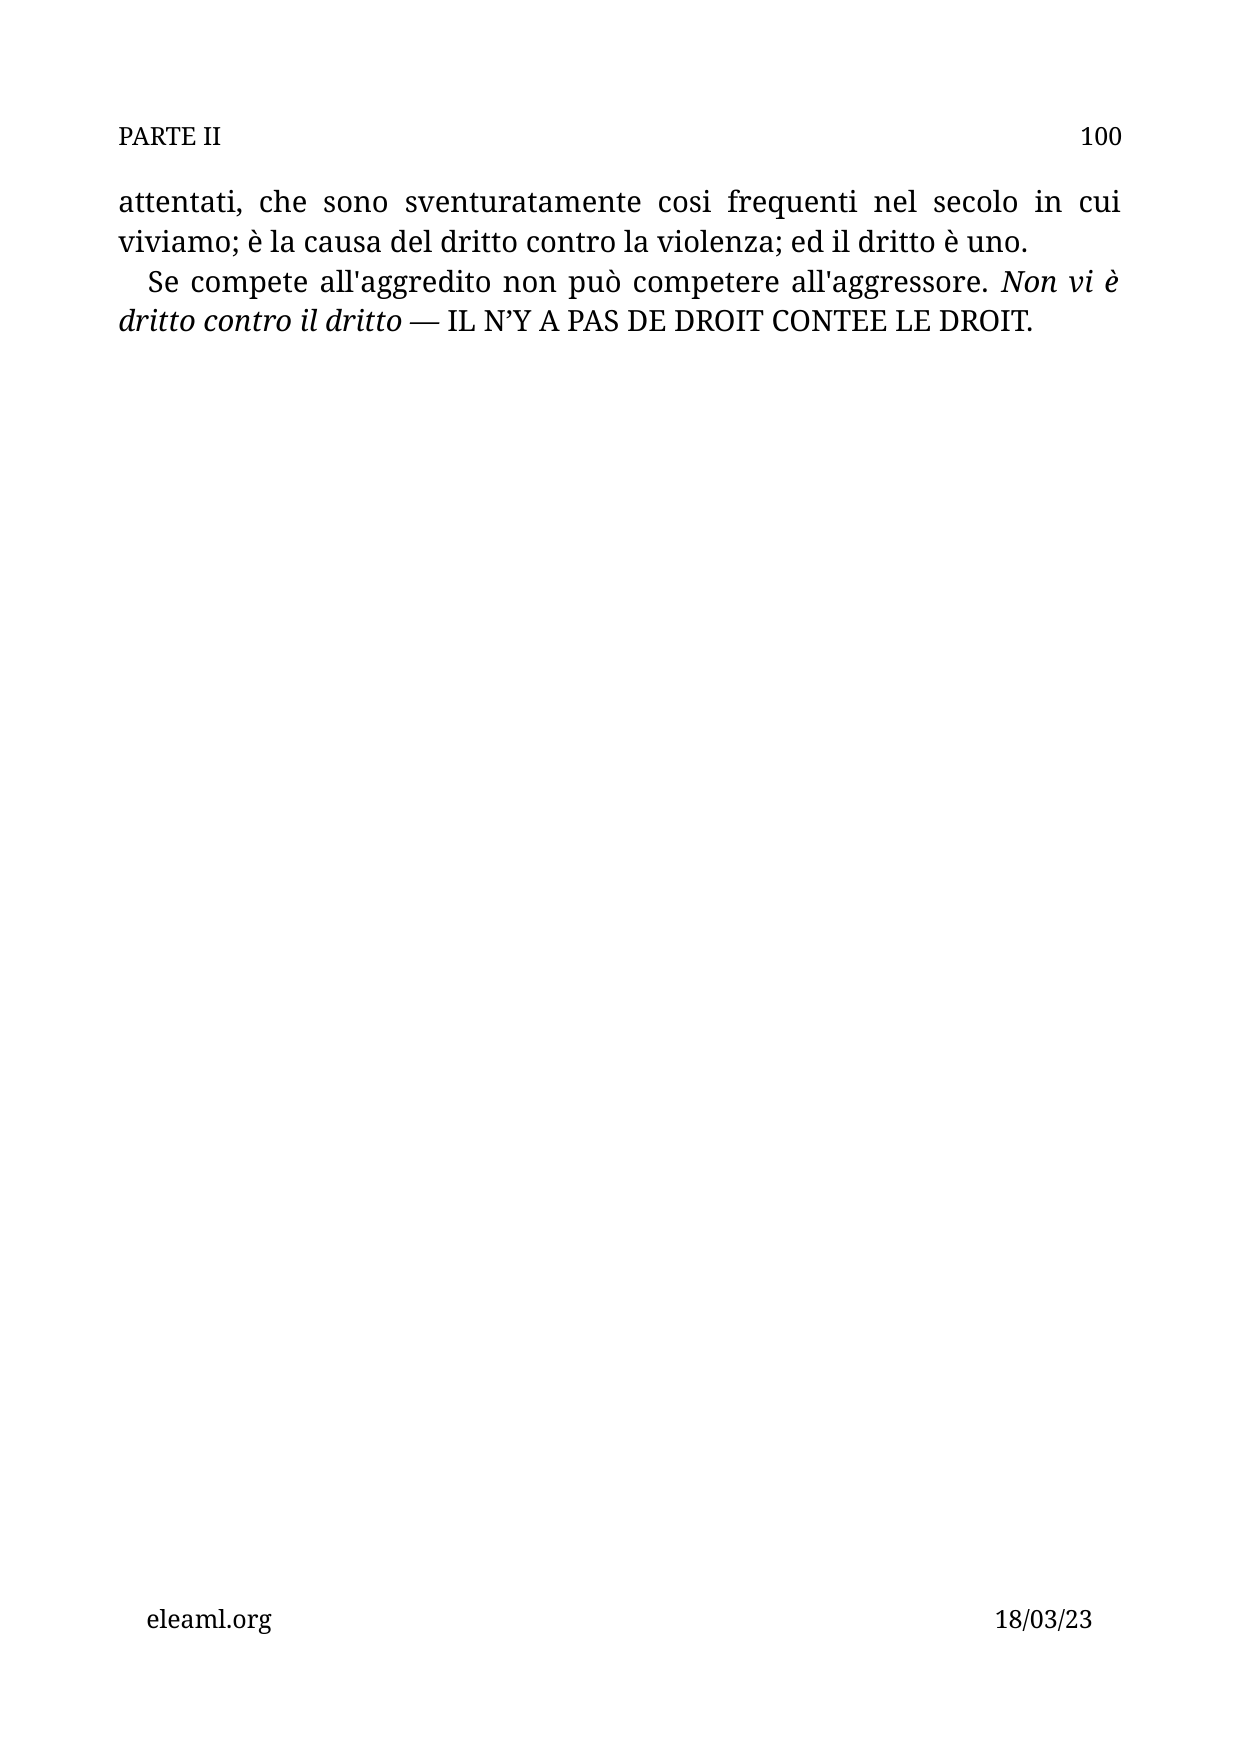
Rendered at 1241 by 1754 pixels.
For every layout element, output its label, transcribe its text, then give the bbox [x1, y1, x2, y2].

text attentati, che sono sventuratamente cosi frequenti nel secolo in cui viviamo; è la causa del dritto contro la violenza; ed il dritto è uno. [118, 182, 1122, 261]
text Se compete all'aggredito non può competere all'aggressore. Non vi è dritto contro il dritto — IL N’Y A PAS DE DROIT CONTEE LE DROIT. [118, 261, 1122, 340]
